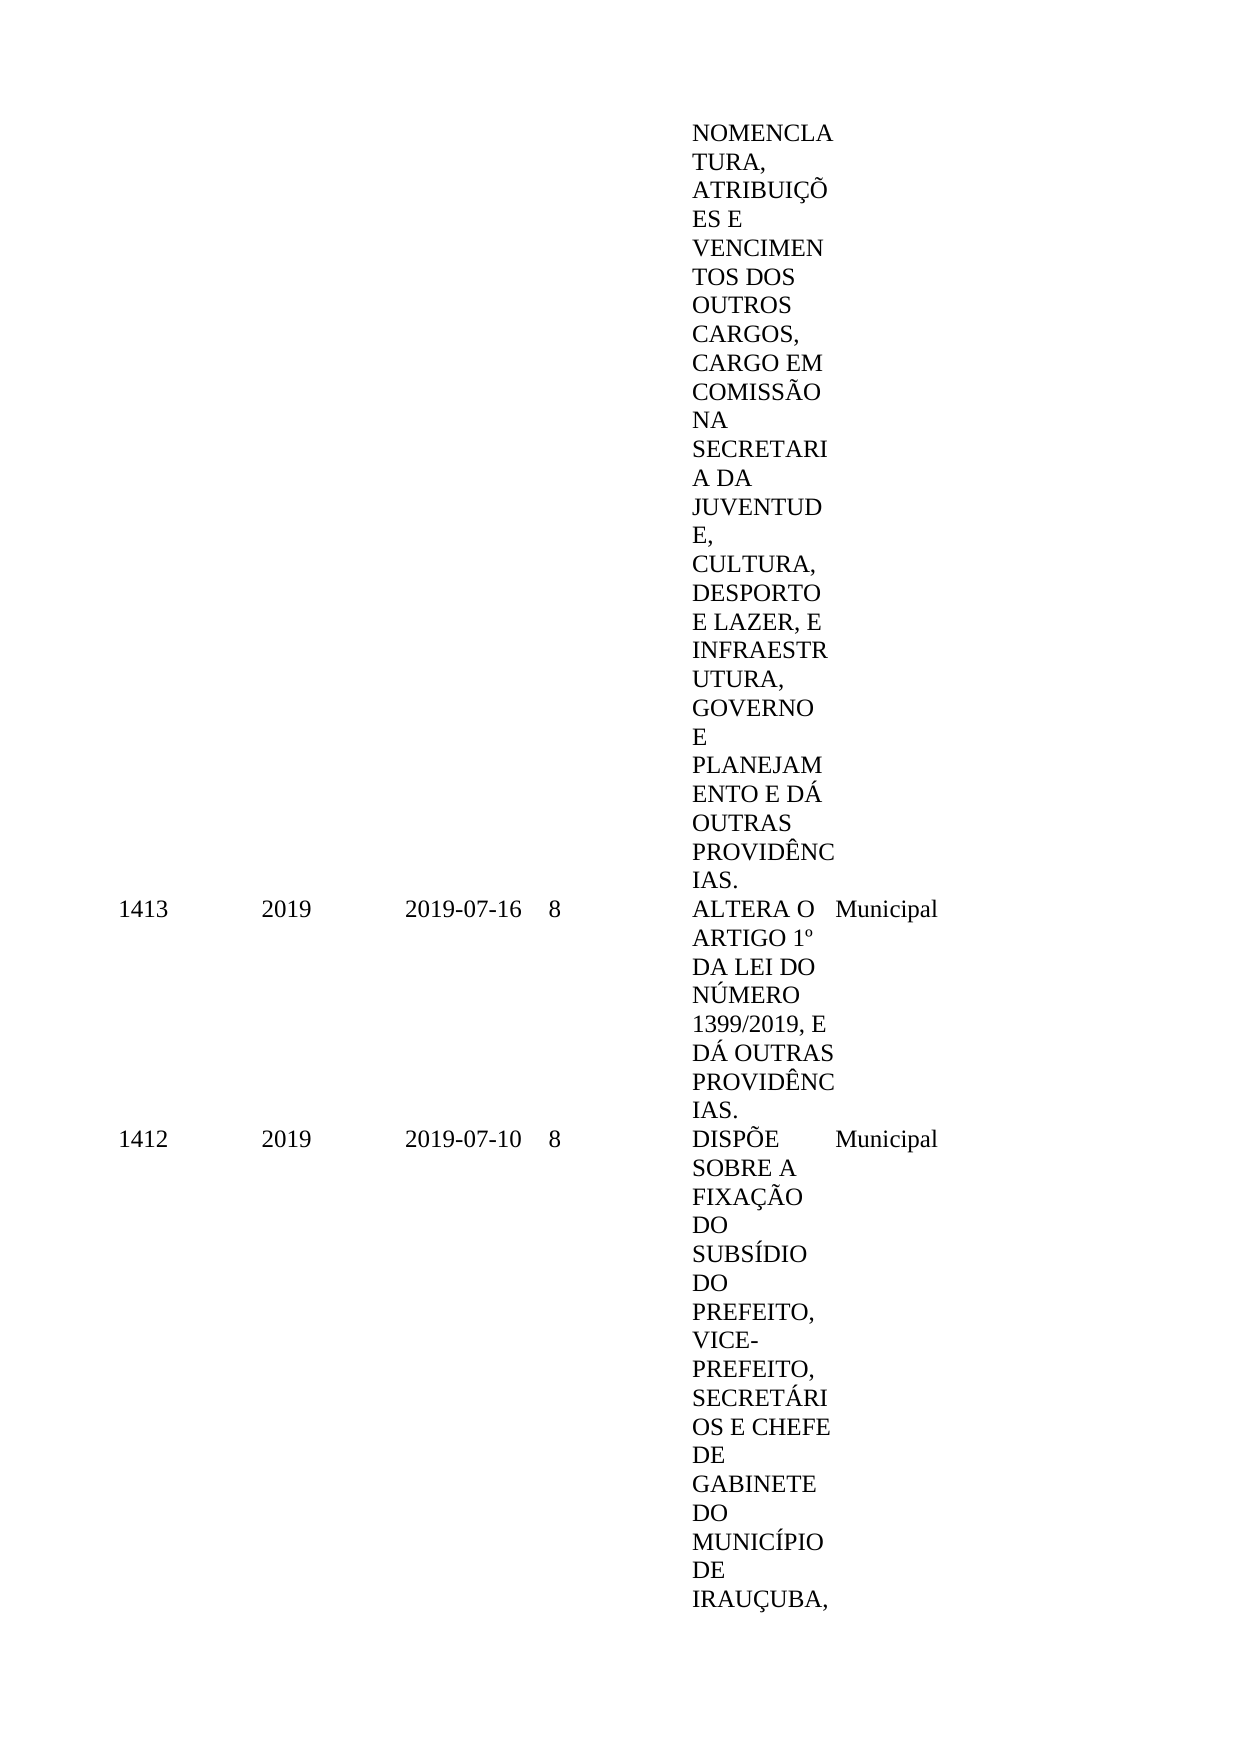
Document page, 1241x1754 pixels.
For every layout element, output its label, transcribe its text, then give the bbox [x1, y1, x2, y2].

table_cell 2019 [261, 1124, 405, 1613]
table_cell DISPÕE SOBRE A FIXAÇÃO DO SUBSÍDIO DO PREFEITO, VICE-PREFEITO, SECRETÁRIOS E CHEFE DE GABINETE DO MUNICÍPIO DE IRAUÇUBA, [692, 1124, 835, 1613]
table_cell 2019-07-10 [405, 1124, 548, 1613]
table_cell 2019-07-16 [405, 894, 548, 1124]
table_cell 8 [548, 894, 692, 1124]
table_cell [979, 118, 1122, 894]
table_cell Municipal [835, 1124, 979, 1613]
table_cell ALTERA O ARTIGO 1º DA LEI DO NÚMERO 1399/2019, E DÁ OUTRAS PROVIDÊNCIAS. [692, 894, 835, 1124]
table_cell NOMENCLATURA, ATRIBUIÇÕES E VENCIMENTOS DOS OUTROS CARGOS, CARGO EM COMISSÃO NA SECRETARIA DA JUVENTUDE, CULTURA, DESPORTO E LAZER, E INFRAESTRUTURA, GOVERNO E PLANEJAMENTO E DÁ OUTRAS PROVIDÊNCIAS. [692, 118, 835, 894]
table_cell 1413 [118, 894, 261, 1124]
table_cell [979, 894, 1122, 1124]
table_cell Municipal [835, 894, 979, 1124]
table_cell [405, 118, 548, 894]
table_cell 1412 [118, 1124, 261, 1613]
table_cell 2019 [261, 894, 405, 1124]
table_cell 8 [548, 1124, 692, 1613]
table_cell [118, 118, 261, 894]
table_cell [548, 118, 692, 894]
table_cell [261, 118, 405, 894]
table_cell [835, 118, 979, 894]
table_cell [979, 1124, 1122, 1613]
